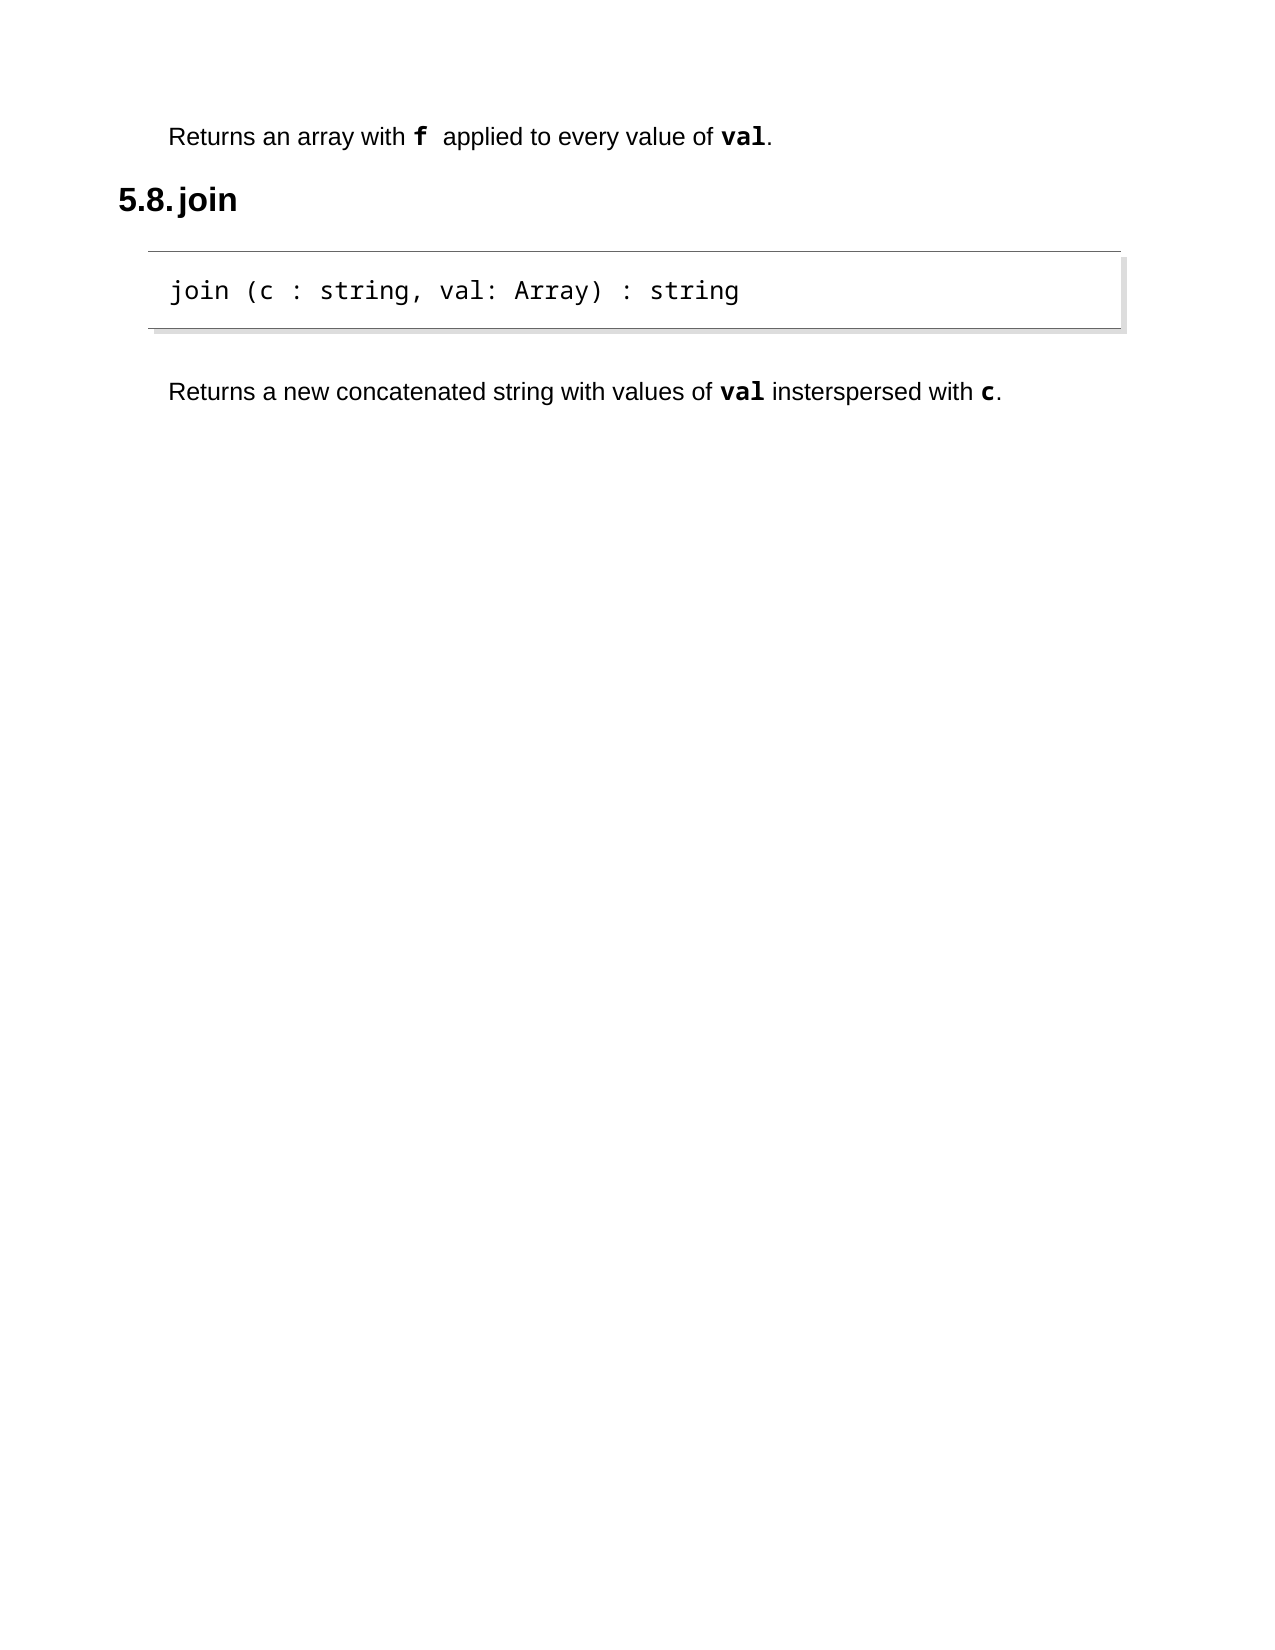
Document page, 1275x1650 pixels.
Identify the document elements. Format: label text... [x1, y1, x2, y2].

subtitle join [118, 180, 1157, 218]
text Returns a new concatenated string with values of val insterspersed with c. [118, 374, 1157, 408]
text join (c : string, val: Array) : string [148, 252, 1121, 328]
text Returns an array with f applied to every value of val. [118, 118, 1157, 152]
